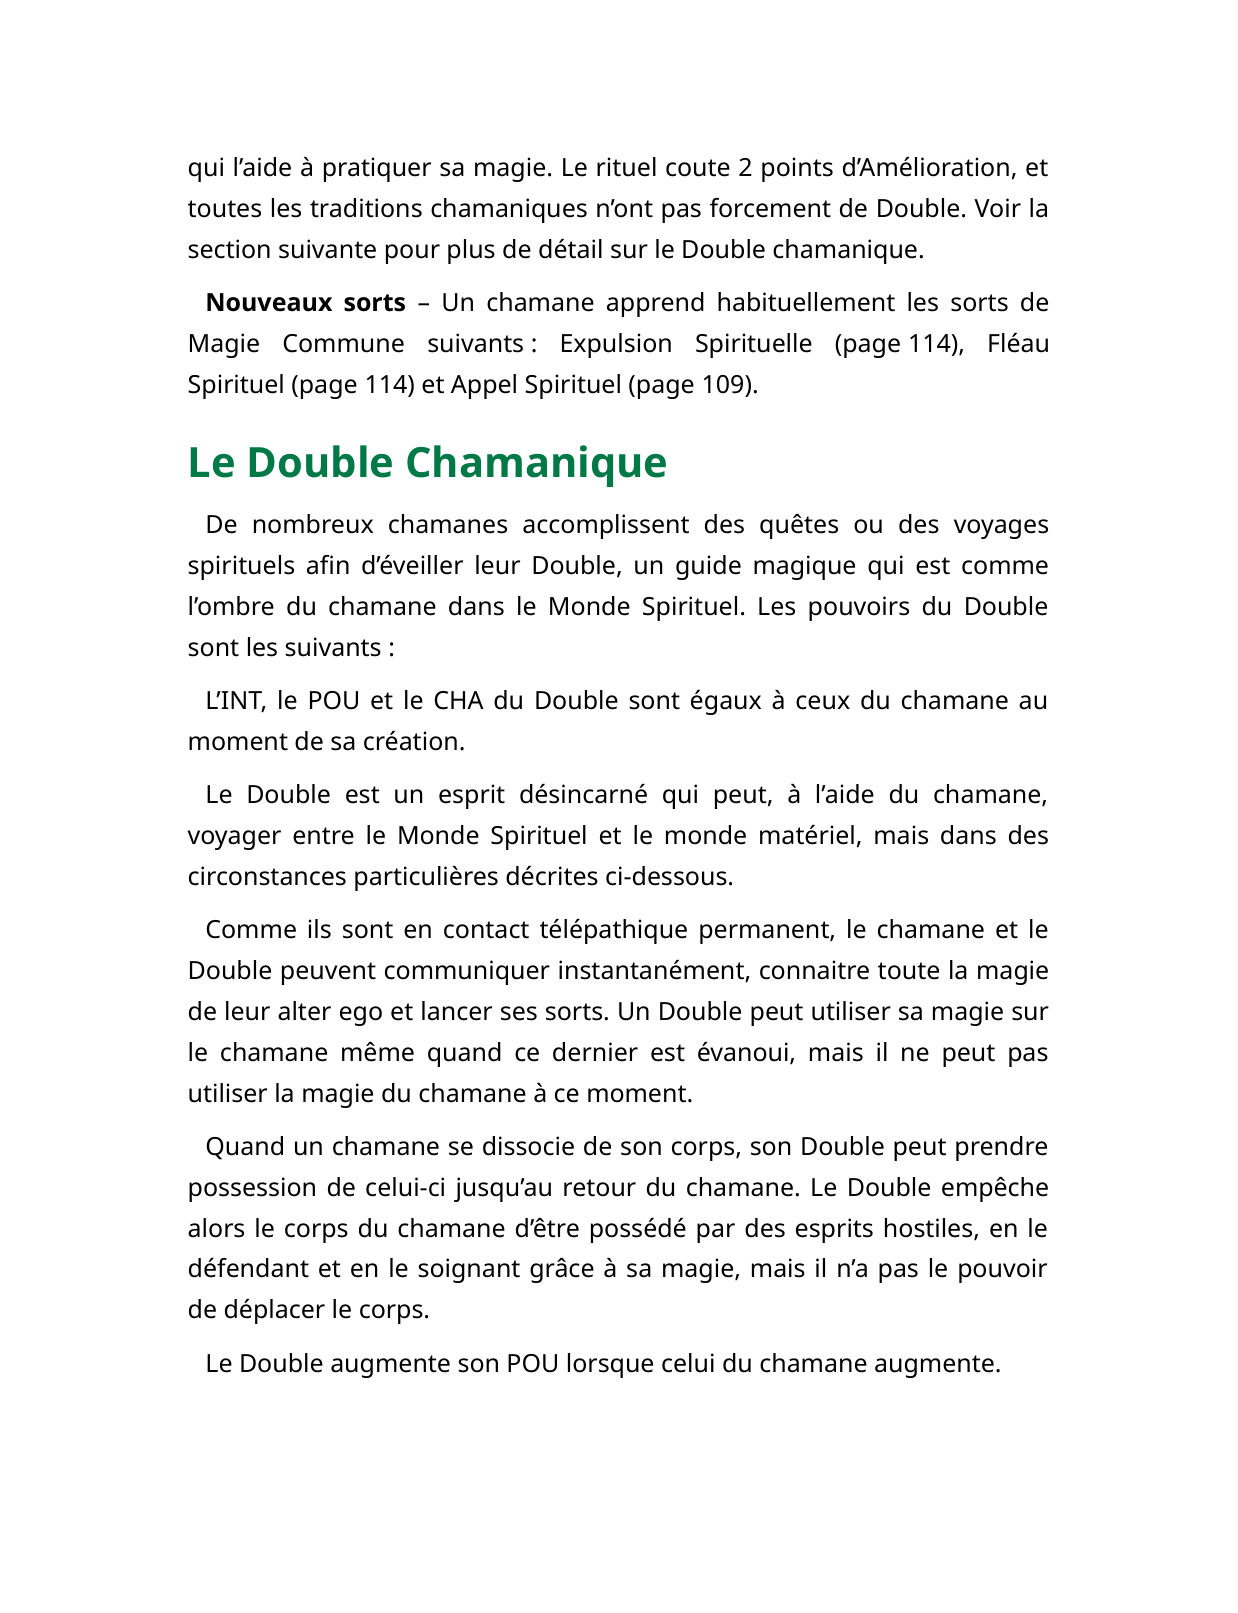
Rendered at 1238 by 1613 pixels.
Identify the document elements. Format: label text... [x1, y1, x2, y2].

text Le Double est un esprit désincarné qui peut, à l’aide du chamane, voyager entre le Monde Spirituel et le monde matériel, mais dans des circonstances particulières décrites ci-dessous. [187, 777, 1050, 893]
text Le Double augmente son POU lorsque celui du chamane augmente. [187, 1345, 1050, 1379]
text Quand un chamane se dissocie de son corps, son Double peut prendre possession de celui-ci jusqu’au retour du chamane. Le Double empêche alors le corps du chamane d’être possédé par des esprits hostiles, en le défendant et en le soignant grâce à sa magie, mais il n’a pas le pouvoir de déplacer le corps. [187, 1128, 1050, 1326]
text qui l’aide à pratiquer sa magie. Le rituel coute 2 points d’Amélioration, et toutes les traditions chamaniques n’ont pas forcement de Double. Voir la section suivante pour plus de détail sur le Double chamanique. [187, 150, 1050, 266]
text Comme ils sont en contact télépathique permanent, le chamane et le Double peuvent communiquer instantanément, connaitre toute la magie de leur alter ego et lancer ses sorts. Un Double peut utiliser sa magie sur le chamane même quand ce dernier est évanoui, mais il ne peut pas utiliser la magie du chamane à ce moment. [187, 912, 1050, 1109]
text De nombreux chamanes accomplissent des quêtes ou des voyages spirituels afin d’éveiller leur Double, un guide magique qui est comme l’ombre du chamane dans le Monde Spirituel. Les pouvoirs du Double sont les suivants : [187, 507, 1050, 663]
text Le Double Chamanique [187, 432, 1050, 489]
text Nouveaux sorts – Un chamane apprend habituellement les sorts de Magie Commune suivants : Expulsion Spirituelle (page 114), Fléau Spirituel (page 114) et Appel Spirituel (page 109). [187, 285, 1050, 401]
text L’INT, le POU et le CHA du Double sont égaux à ceux du chamane au moment de sa création. [187, 683, 1050, 758]
